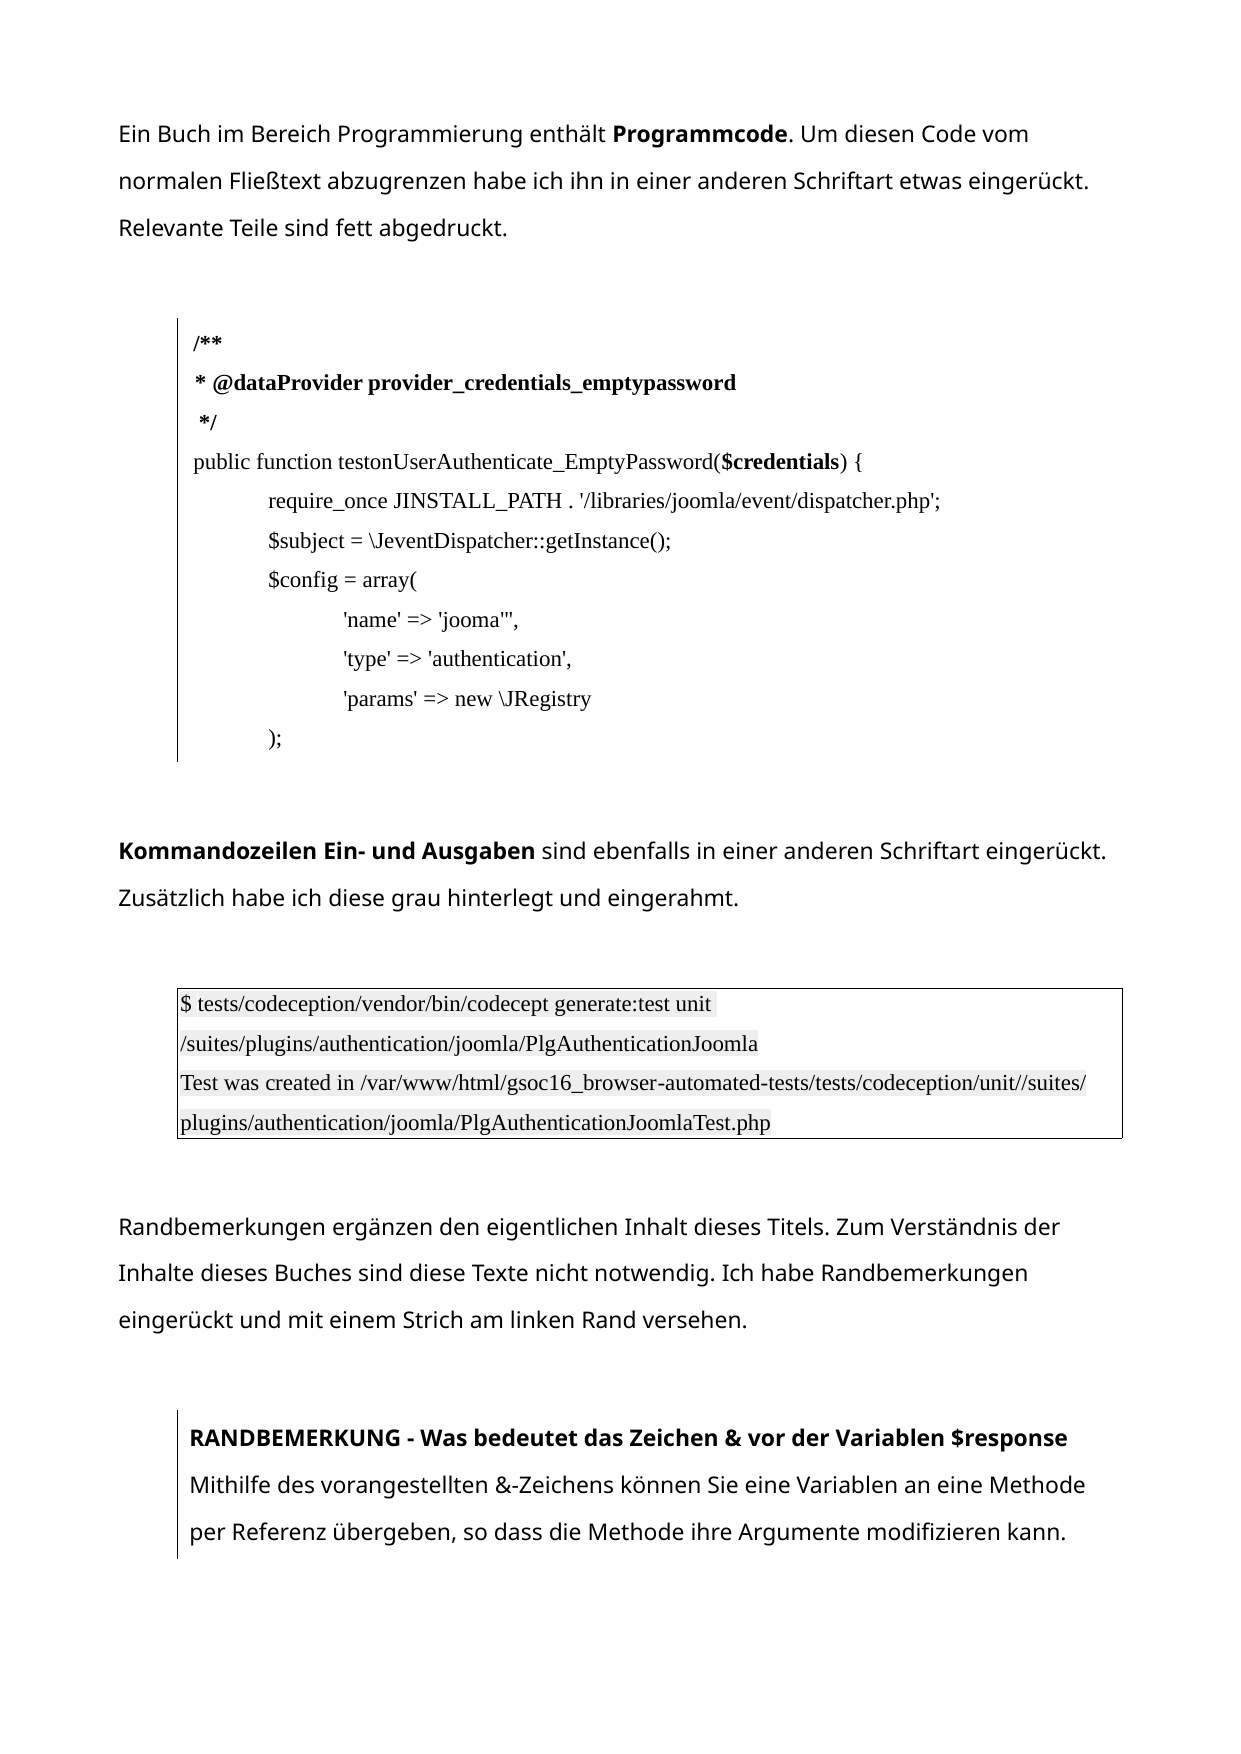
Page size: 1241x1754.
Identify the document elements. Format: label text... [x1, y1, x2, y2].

text Randbemerkungen ergänzen den eigentlichen Inhalt dieses Titels. Zum Verständnis der Inhalte dieses Buches sind diese Texte nicht notwendig. Ich habe Randbemerkungen eingerückt und mit einem Strich am linken Rand versehen. [118, 1211, 1122, 1336]
text $ tests/codeception/vendor/bin/codecept generate:test unit /suites/plugins/authentication/joomla/PlgAuthenticationJoomla Test was created in /var/www/html/gsoc16_browser‑automated‑tests/tests/codeception/unit//suites/plugins/authentication/joomla/PlgAuthenticationJoomlaTest.php [178, 989, 1122, 1138]
text Ein Buch im Bereich Programmierung enthält Programmcode. Um diesen Code vom normalen Fließtext abzugrenzen habe ich ihn in einer anderen Schriftart etwas eingerückt. Relevante Teile sind fett abgedruckt. [118, 118, 1122, 243]
text RANDBEMERKUNG - Was bedeutet das Zeichen & vor der Variablen $response Mithilfe des vorangestellten &-Zeichens können Sie eine Variablen an eine Methode per Referenz übergeben, so dass die Methode ihre Argumente modifizieren kann. [178, 1410, 1122, 1559]
text Kommandozeilen Ein- und Ausgaben sind ebenfalls in einer anderen Schriftart eingerückt. Zusätzlich habe ich diese grau hinterlegt und eingerahmt. [118, 835, 1122, 913]
text /** * @dataProvider provider_credentials_emptypassword */ public function testonUserAuthenticate_EmptyPassword($credentials) { require_once JINSTALL_PATH . '/libraries/joomla/event/dispatcher.php'; $subject = \JeventDispatcher::getInstance(); $config = array( 'name' => 'jooma"', 'type' => 'authentication', 'params' => new \JRegistry ); [178, 318, 1122, 762]
